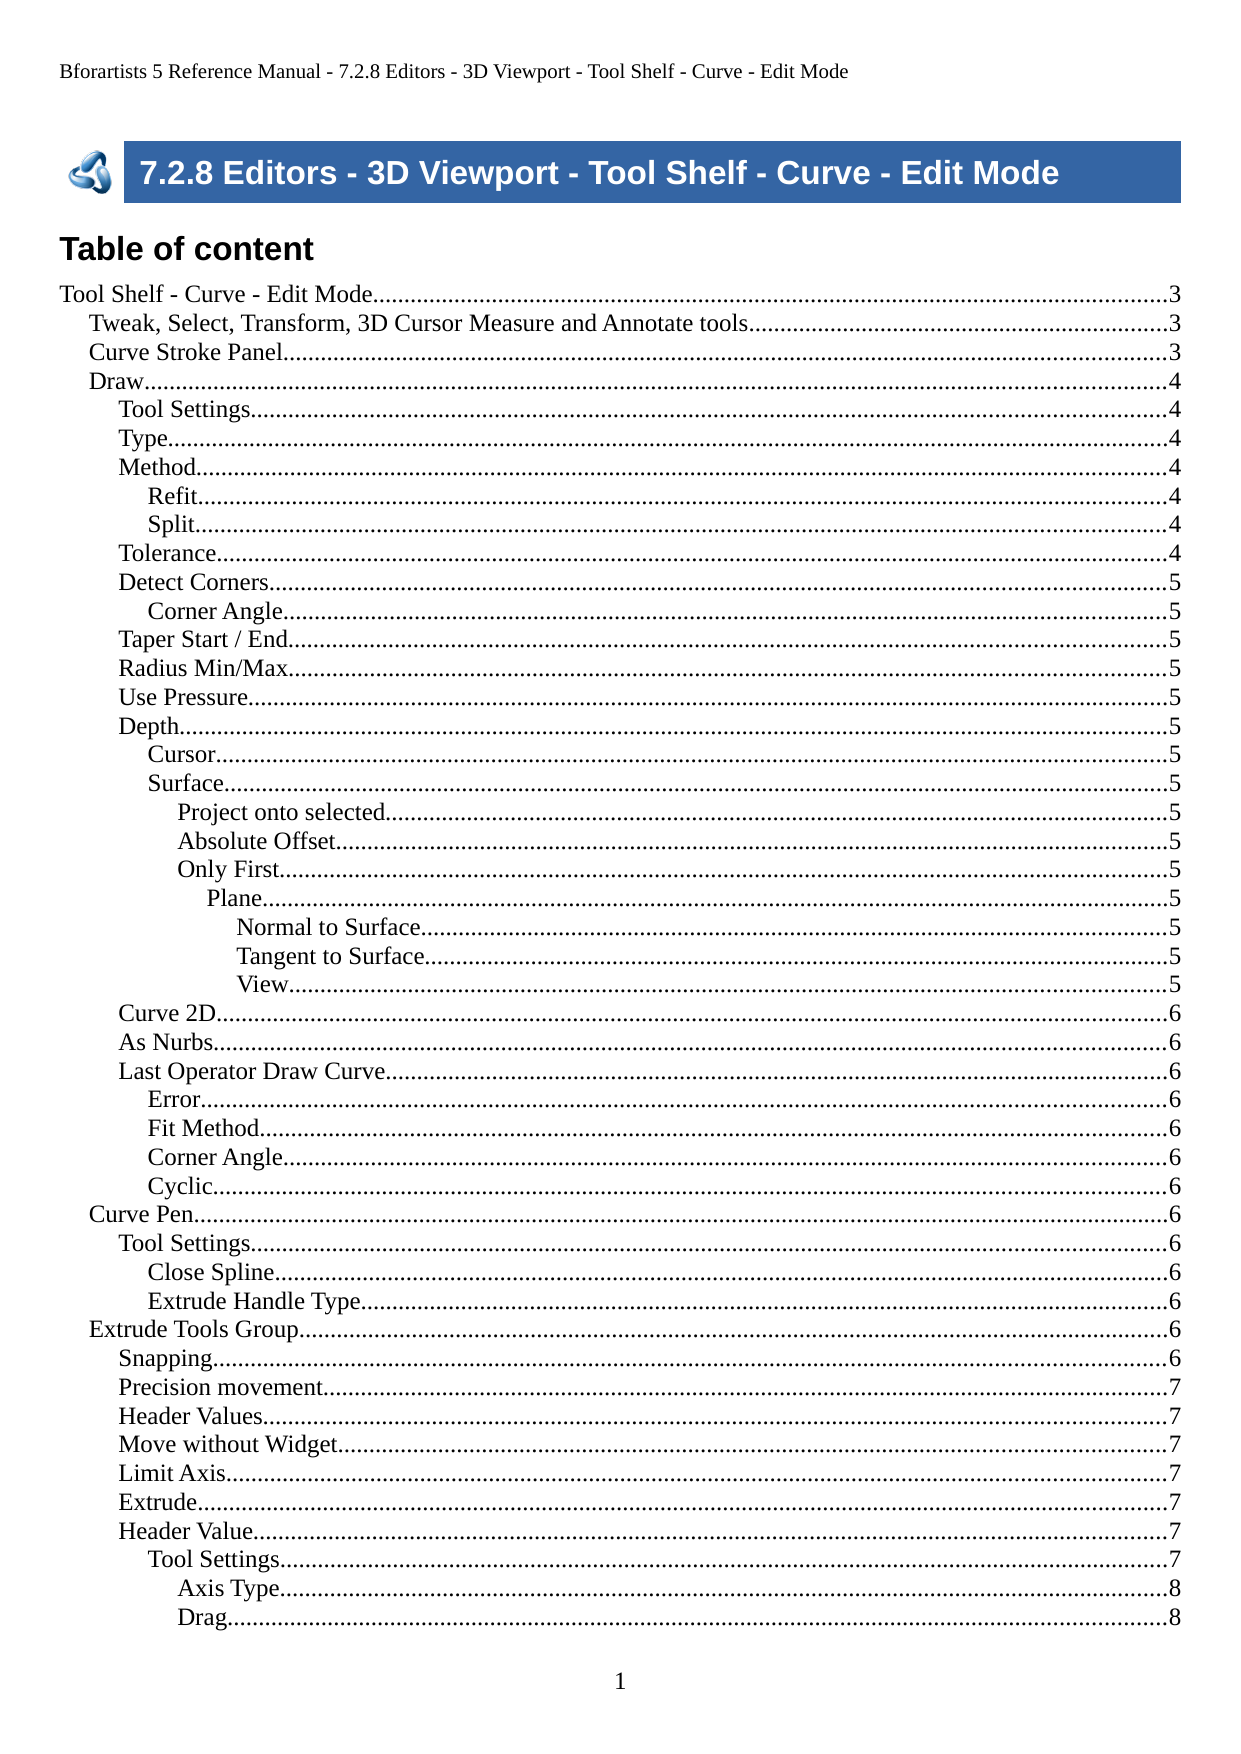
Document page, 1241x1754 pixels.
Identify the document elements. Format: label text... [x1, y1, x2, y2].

text Corner Angle 5 [147, 596, 1181, 624]
text Plane 5 [206, 883, 1181, 912]
text Precision movement 7 [118, 1372, 1181, 1401]
text Drag 8 [177, 1602, 1181, 1631]
text Cyclic 6 [147, 1171, 1181, 1199]
text Last Operator Draw Curve 6 [118, 1056, 1181, 1084]
text Method 4 [118, 452, 1181, 481]
text Depth 5 [118, 711, 1181, 739]
text Tool Settings 7 [147, 1544, 1181, 1573]
text Tolerance 4 [118, 538, 1181, 567]
text Normal to Surface 5 [236, 912, 1181, 941]
text View 5 [236, 969, 1181, 998]
text Draw 4 [88, 366, 1181, 394]
text Header Values 7 [118, 1401, 1181, 1429]
text Project onto selected 5 [177, 797, 1181, 826]
text Curve 2D 6 [118, 998, 1181, 1027]
text Corner Angle 6 [147, 1142, 1181, 1171]
text Refit 4 [147, 481, 1181, 509]
picture [65, 147, 114, 197]
text Surface 5 [147, 768, 1181, 797]
text Use Pressure 5 [118, 682, 1181, 711]
text Extrude 7 [118, 1487, 1181, 1516]
text Tweak, Select, Transform, 3D Cursor Measure and Annotate tools 3 [88, 308, 1181, 337]
text Curve Pen 6 [88, 1199, 1181, 1228]
text As Nurbs 6 [118, 1027, 1181, 1056]
text Snapping 6 [118, 1343, 1181, 1372]
text Tool Shelf - Curve - Edit Mode 3 [59, 279, 1181, 308]
text Tool Settings 6 [118, 1228, 1181, 1257]
text Header Value 7 [118, 1516, 1181, 1544]
text Split 4 [147, 509, 1181, 538]
text Taper Start / End 5 [118, 624, 1181, 653]
text Type 4 [118, 423, 1181, 452]
text Tangent to Surface 5 [236, 941, 1181, 969]
table_header [59, 141, 124, 203]
subtitle Table of content [59, 228, 1181, 267]
text Extrude Tools Group 6 [88, 1314, 1181, 1343]
text Fit Method 6 [147, 1113, 1181, 1142]
text Close Spline 6 [147, 1257, 1181, 1286]
text Cursor 5 [147, 739, 1181, 768]
text Detect Corners 5 [118, 567, 1181, 596]
text Radius Min/Max 5 [118, 653, 1181, 682]
text Tool Settings 4 [118, 394, 1181, 423]
text Absolute Offset 5 [177, 826, 1181, 854]
text Axis Type 8 [177, 1573, 1181, 1602]
text Error 6 [147, 1084, 1181, 1113]
text Only First 5 [177, 854, 1181, 883]
text Move without Widget 7 [118, 1429, 1181, 1458]
table_header 7.2.8 Editors - 3D Viewport - Tool Shelf - Curve - Edit Mode [124, 141, 1181, 203]
text Extrude Handle Type 6 [147, 1286, 1181, 1314]
text Curve Stroke Panel 3 [88, 337, 1181, 366]
text Limit Axis 7 [118, 1458, 1181, 1487]
